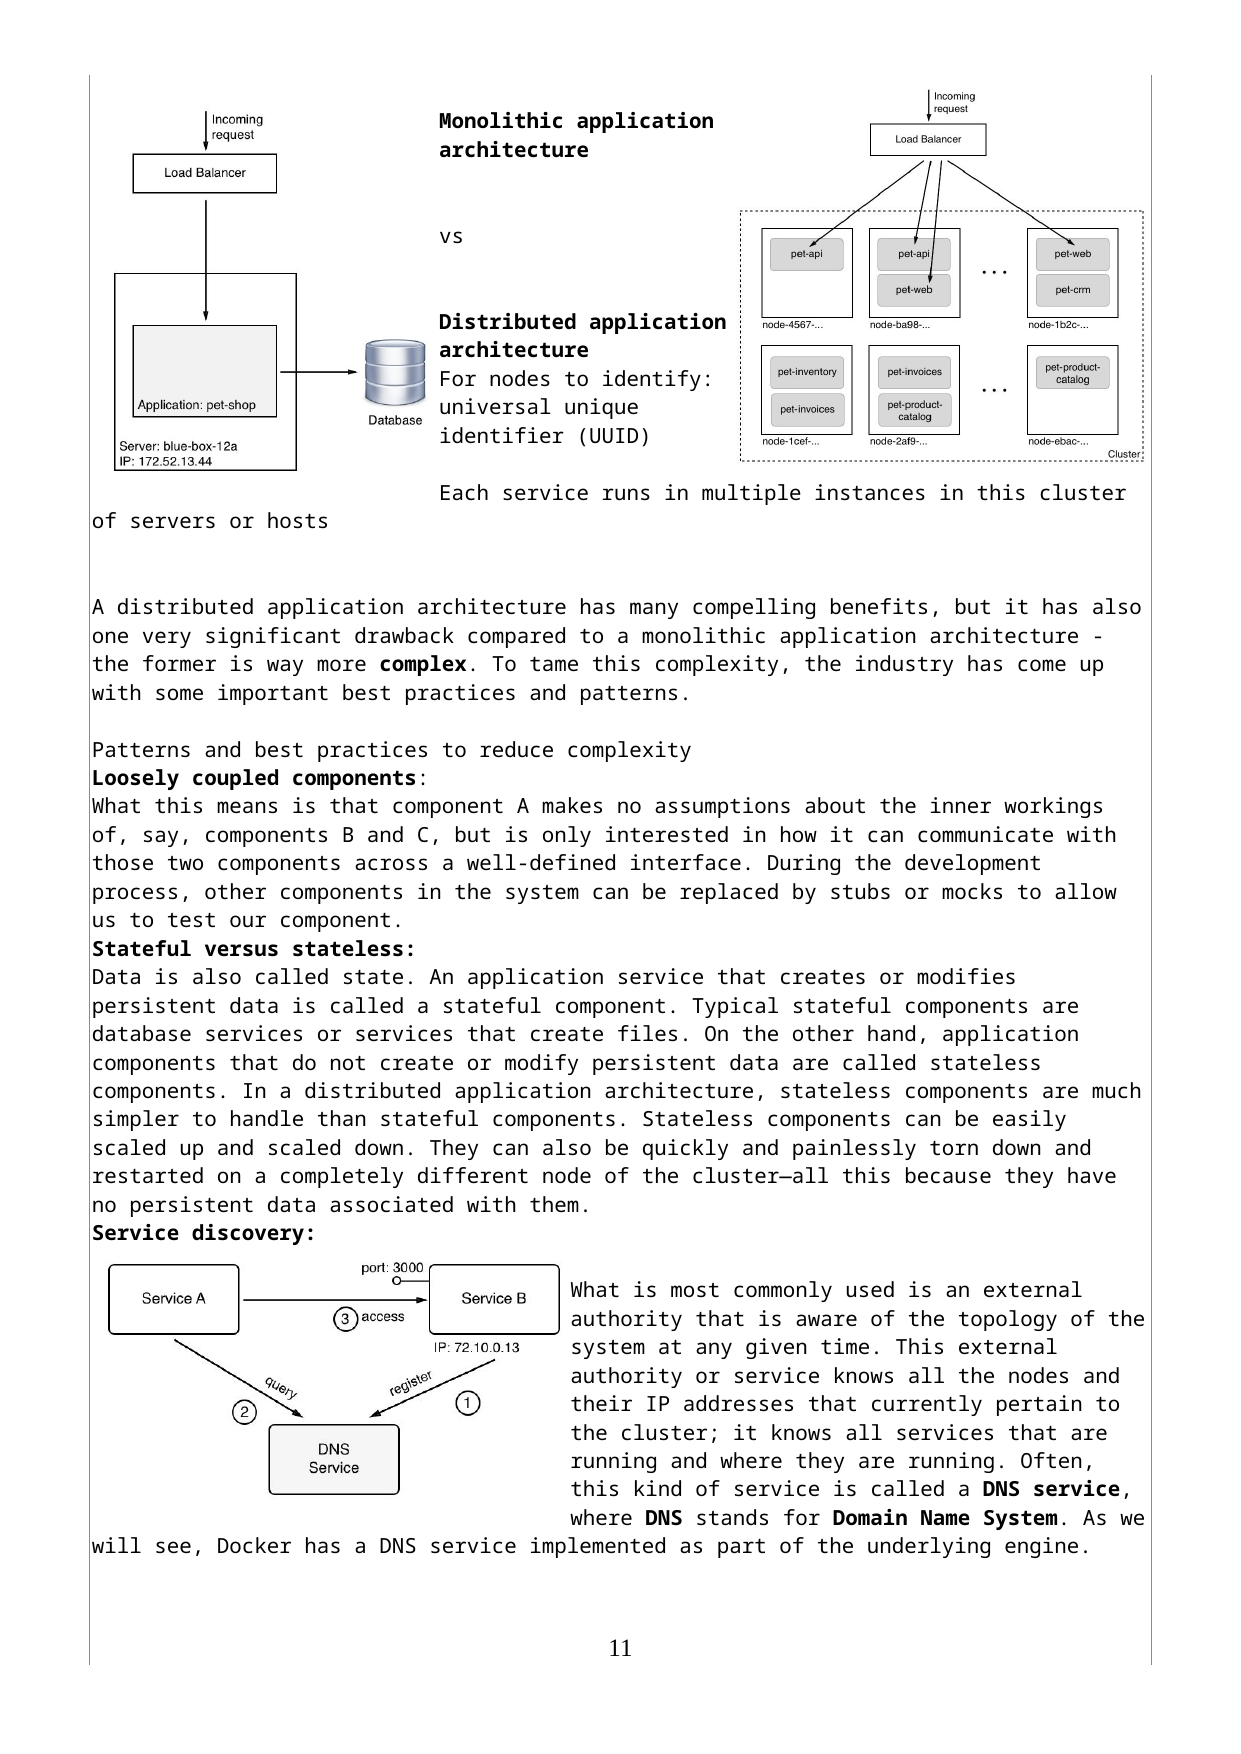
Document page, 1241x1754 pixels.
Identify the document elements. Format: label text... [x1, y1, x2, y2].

picture [98, 1249, 571, 1506]
text A distributed application architecture has many compelling benefits, but it has also one very significant drawback compared to a monolithic application architecture - the former is way more complex. To tame this complexity, the industry has come up with some important best practices and patterns. [92, 592, 1149, 706]
text Patterns and best practices to reduce complexity [92, 735, 1149, 763]
text vs [439, 221, 732, 249]
text Service discovery: [92, 1218, 1149, 1247]
text Data is also called state. An application service that creates or modifies persistent data is called a stateful component. Typical stateful components are database services or services that create files. On the other hand, application components that do not create or modify persistent data are called stateless components. In a distributed application architecture, stateless components are much simpler to handle than stateful components. Stateless components can be easily scaled up and scaled down. They can also be quickly and painlessly torn down and restarted on a completely different node of the cluster—all this because they have no persistent data associated with them. [92, 962, 1149, 1218]
text Stateful versus stateless: [92, 934, 1149, 962]
text What is most commonly used is an external authority that is aware of the topology of the system at any given time. This external authority or service knows all the nodes and their IP addresses that currently pertain to the cluster; it knows all services that are running and where they are running. Often, this kind of service is called a DNS service, where DNS stands for Domain Name System. As we will see, Docker has a DNS service implemented as part of the underlying engine. [92, 1275, 1149, 1560]
text Distributed application architecture [439, 307, 732, 364]
text Loosely coupled components: [92, 763, 1149, 792]
text Each service runs in multiple instances in this cluster of servers or hosts [92, 478, 1149, 535]
text Monolithic application architecture [439, 107, 732, 163]
text universal unique identifier (UUID) [439, 392, 732, 449]
picture [98, 96, 439, 485]
text [92, 221, 98, 249]
text For nodes to identify: [439, 364, 732, 392]
picture [732, 80, 1150, 470]
text What this means is that component A makes no assumptions about the inner workings of, say, components B and C, but is only interested in how it can communicate with those two components across a well-defined interface. During the development process, other components in the system can be replaced by stubs or mocks to allow us to test our component. [92, 792, 1149, 934]
